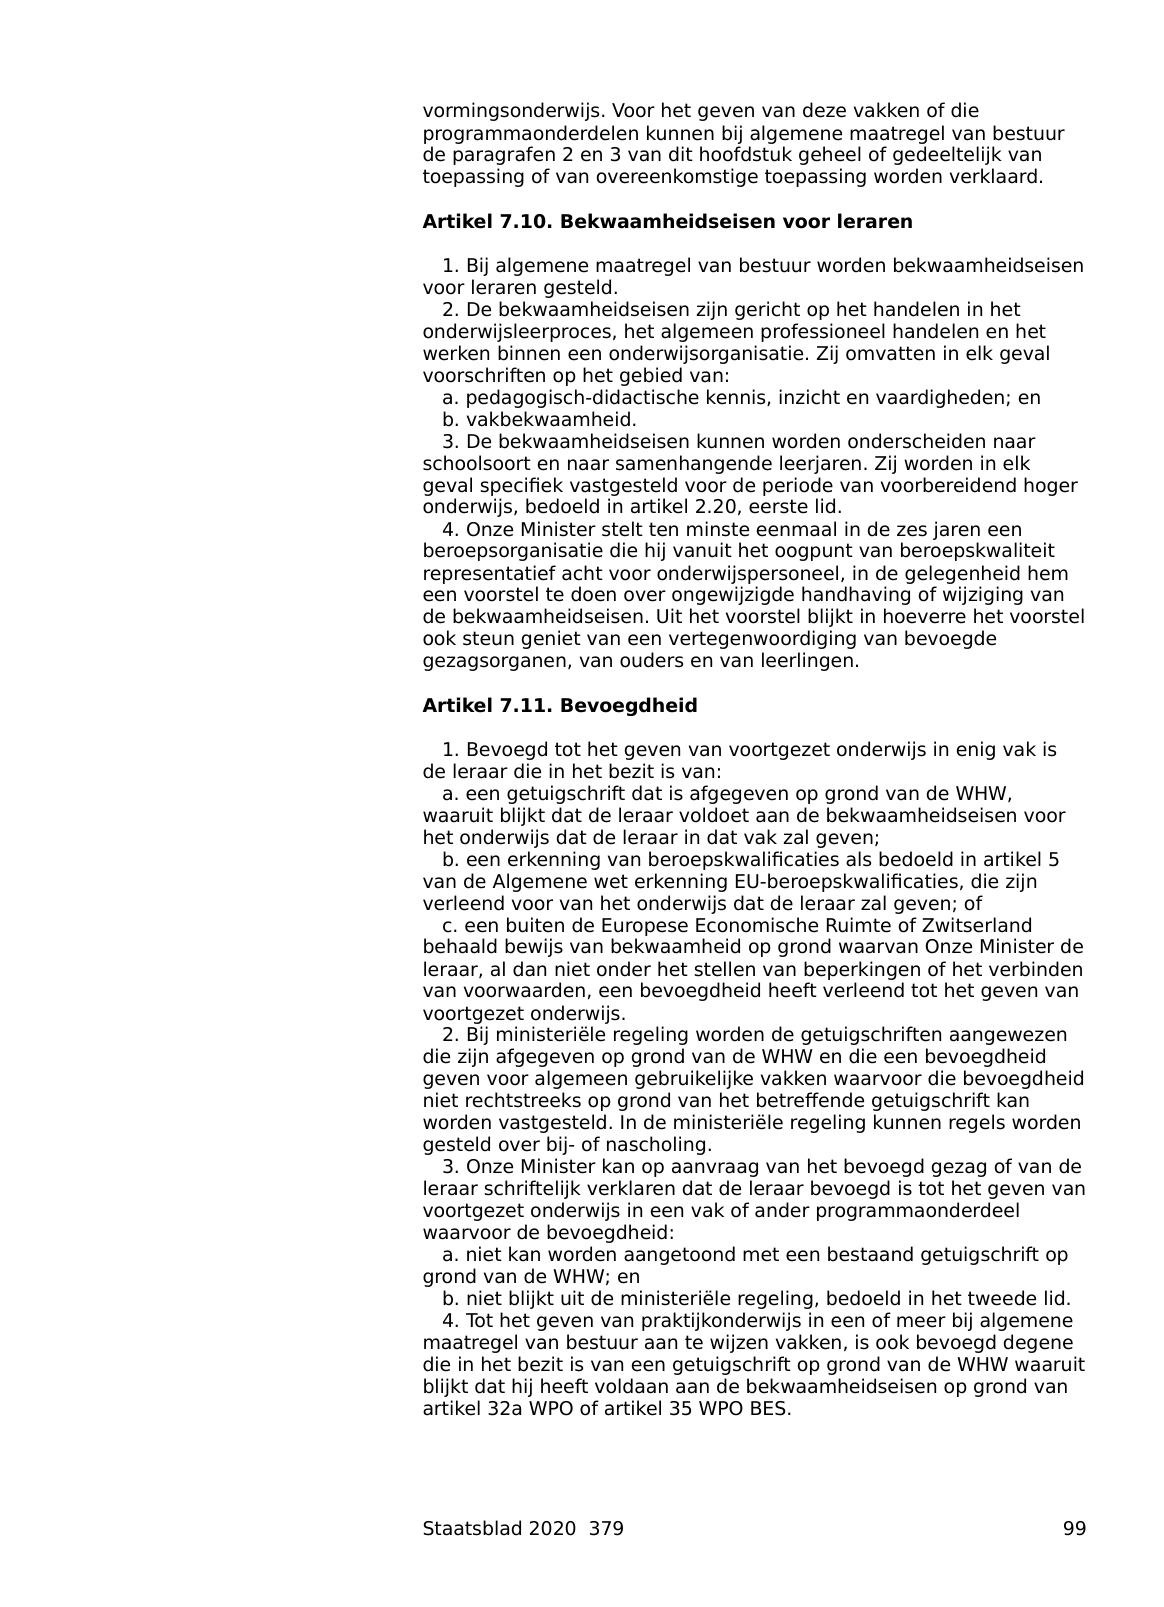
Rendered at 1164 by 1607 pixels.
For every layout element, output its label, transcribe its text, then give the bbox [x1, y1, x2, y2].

text 4. Onze Minister stelt ten minste eenmaal in de zes jaren een beroepsorganisatie die hij vanuit het oogpunt van beroepskwaliteit representatief acht voor onderwijspersoneel, in de gelegenheid hem een voorstel te doen over ongewijzigde handhaving of wijziging van de bekwaamheidseisen. Uit het voorstel blijkt in hoeverre het voorstel ook steun geniet van een vertegenwoordiging van bevoegde gezagsorganen, van ouders en van leerlingen. [422, 518, 1087, 672]
text 2. Bij ministeriële regeling worden de getuigschriften aangewezen die zijn afgegeven op grond van de WHW en die een bevoegdheid geven voor algemeen gebruikelijke vakken waarvoor die bevoegdheid niet rechtstreeks op grond van het betreffende getuigschrift kan worden vastgesteld. In de ministeriële regeling kunnen regels worden gesteld over bij- of nascholing. [422, 1024, 1087, 1156]
text b. vakbekwaamheid. [422, 408, 1087, 431]
text 1. Bij algemene maatregel van bestuur worden bekwaamheidseisen voor leraren gesteld. [422, 255, 1087, 299]
text 1. Bevoegd tot het geven van voortgezet onderwijs in enig vak is de leraar die in het bezit is van: [422, 739, 1087, 783]
text a. pedagogisch-didactische kennis, inzicht en vaardigheden; en [422, 387, 1087, 408]
subtitle Artikel 7.11. Bevoegdheid [422, 694, 1087, 716]
text vormingsonderwijs. Voor het geven van deze vakken of die programmaonderdelen kunnen bij algemene maatregel van bestuur de paragrafen 2 en 3 van dit hoofdstuk geheel of gedeeltelijk van toepassing of van overeenkomstige toepassing worden verklaard. [422, 100, 1087, 188]
text b. niet blijkt uit de ministeriële regeling, bedoeld in het tweede lid. [422, 1288, 1087, 1310]
text 4. Tot het geven van praktijkonderwijs in een of meer bij algemene maatregel van bestuur aan te wijzen vakken, is ook bevoegd degene die in het bezit is van een getuigschrift op grond van de WHW waaruit blijkt dat hij heeft voldaan aan de bekwaamheidseisen op grond van artikel 32a WPO of artikel 35 WPO BES. [422, 1310, 1087, 1420]
subtitle Artikel 7.10. Bekwaamheidseisen voor leraren [422, 211, 1087, 232]
text c. een buiten de Europese Economische Ruimte of Zwitserland behaald bewijs van bekwaamheid op grond waarvan Onze Minister de leraar, al dan niet onder het stellen van beperkingen of het verbinden van voorwaarden, een bevoegdheid heeft verleend tot het geven van voortgezet onderwijs. [422, 914, 1087, 1024]
text 3. De bekwaamheidseisen kunnen worden onderscheiden naar schoolsoort en naar samenhangende leerjaren. Zij worden in elk geval specifiek vastgesteld voor de periode van voorbereidend hoger onderwijs, bedoeld in artikel 2.20, eerste lid. [422, 431, 1087, 518]
text b. een erkenning van beroepskwalificaties als bedoeld in artikel 5 van de Algemene wet erkenning EU-beroepskwalificaties, die zijn verleend voor van het onderwijs dat de leraar zal geven; of [422, 848, 1087, 914]
text 3. Onze Minister kan op aanvraag van het bevoegd gezag of van de leraar schriftelijk verklaren dat de leraar bevoegd is tot het geven van voortgezet onderwijs in een vak of ander programmaonderdeel waarvoor de bevoegdheid: [422, 1156, 1087, 1244]
text a. niet kan worden aangetoond met een bestaand getuigschrift op grond van de WHW; en [422, 1244, 1087, 1288]
text a. een getuigschrift dat is afgegeven op grond van de WHW, waaruit blijkt dat de leraar voldoet aan de bekwaamheidseisen voor het onderwijs dat de leraar in dat vak zal geven; [422, 783, 1087, 848]
text 2. De bekwaamheidseisen zijn gericht op het handelen in het onderwijsleerproces, het algemeen professioneel handelen en het werken binnen een onderwijsorganisatie. Zij omvatten in elk geval voorschriften op het gebied van: [422, 299, 1087, 387]
